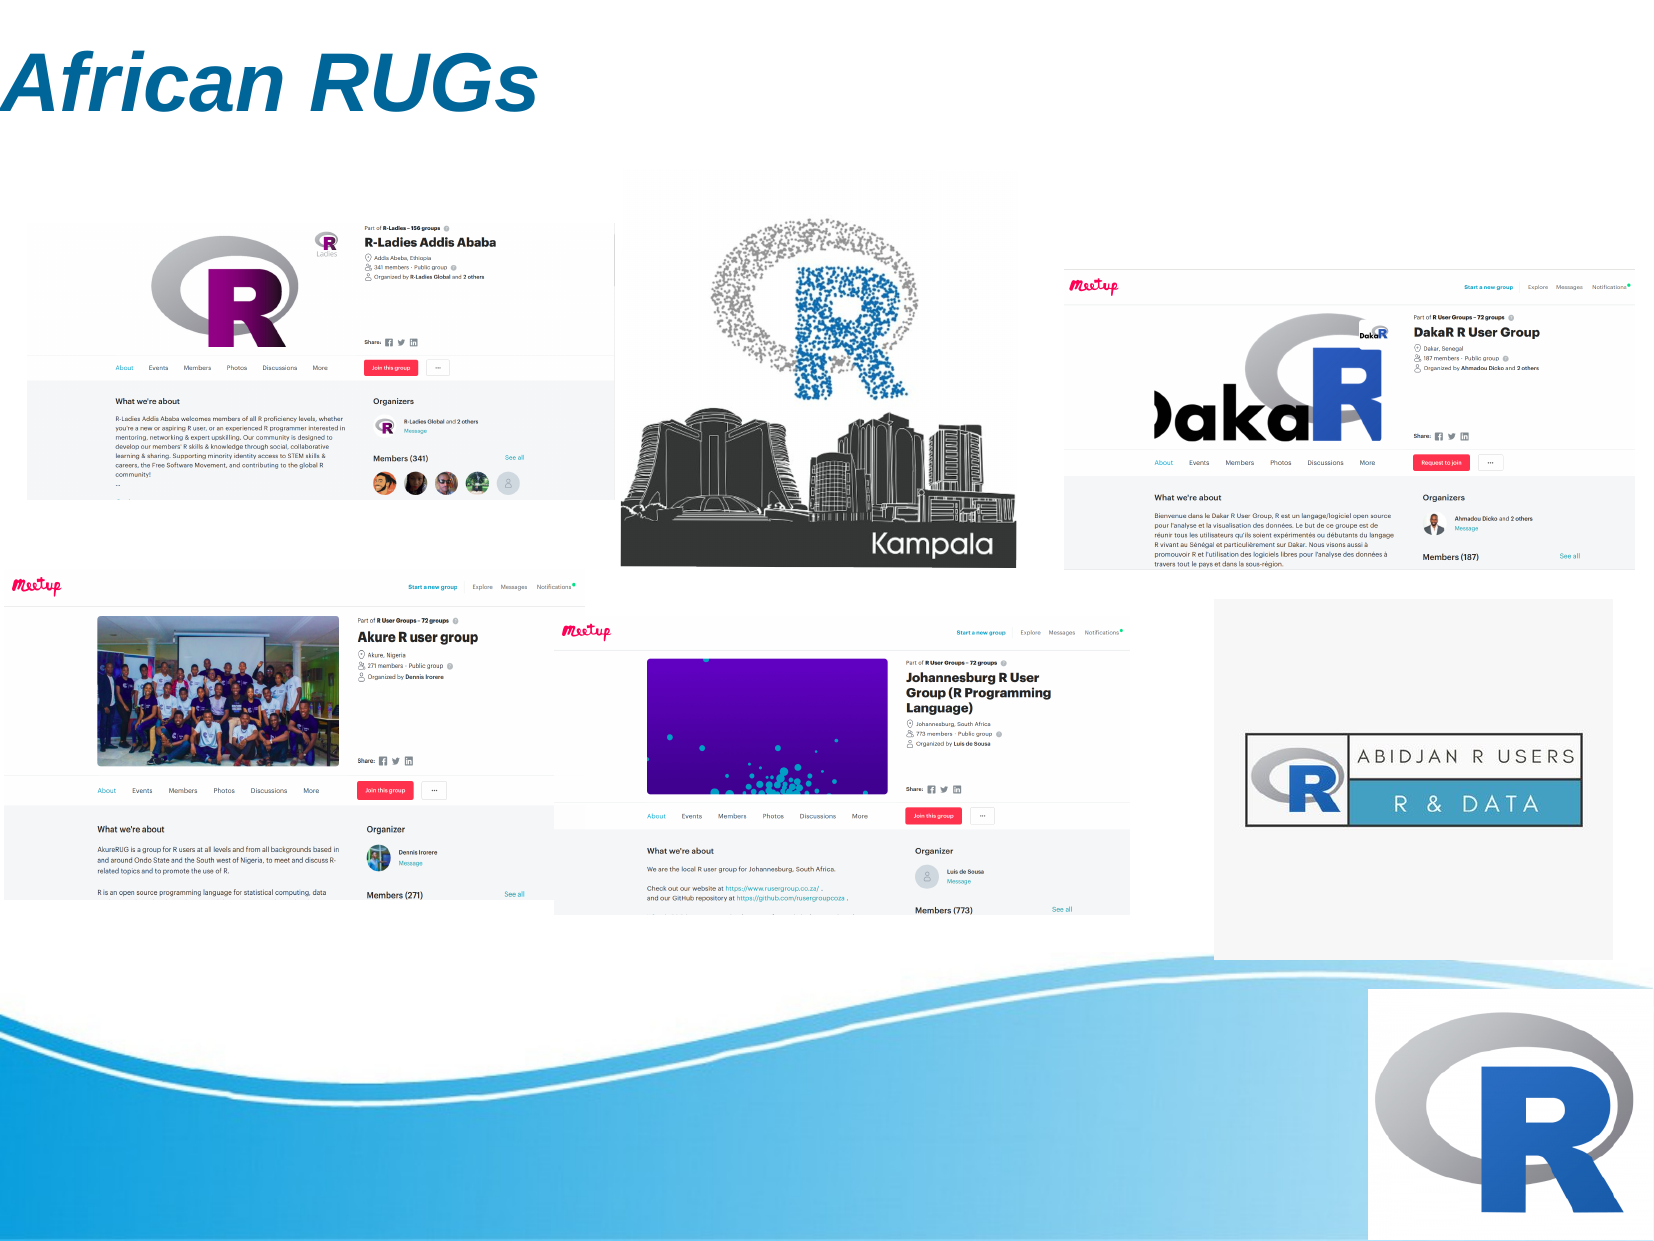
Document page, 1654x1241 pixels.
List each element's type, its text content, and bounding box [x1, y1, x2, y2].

picture [85, 1053, 95, 1059]
picture [4, 569, 1130, 915]
title African RUGs [0, 15, 1291, 150]
picture [1064, 269, 1635, 570]
picture [620, 169, 1018, 568]
picture [0, 599, 1654, 1241]
picture [27, 223, 615, 500]
